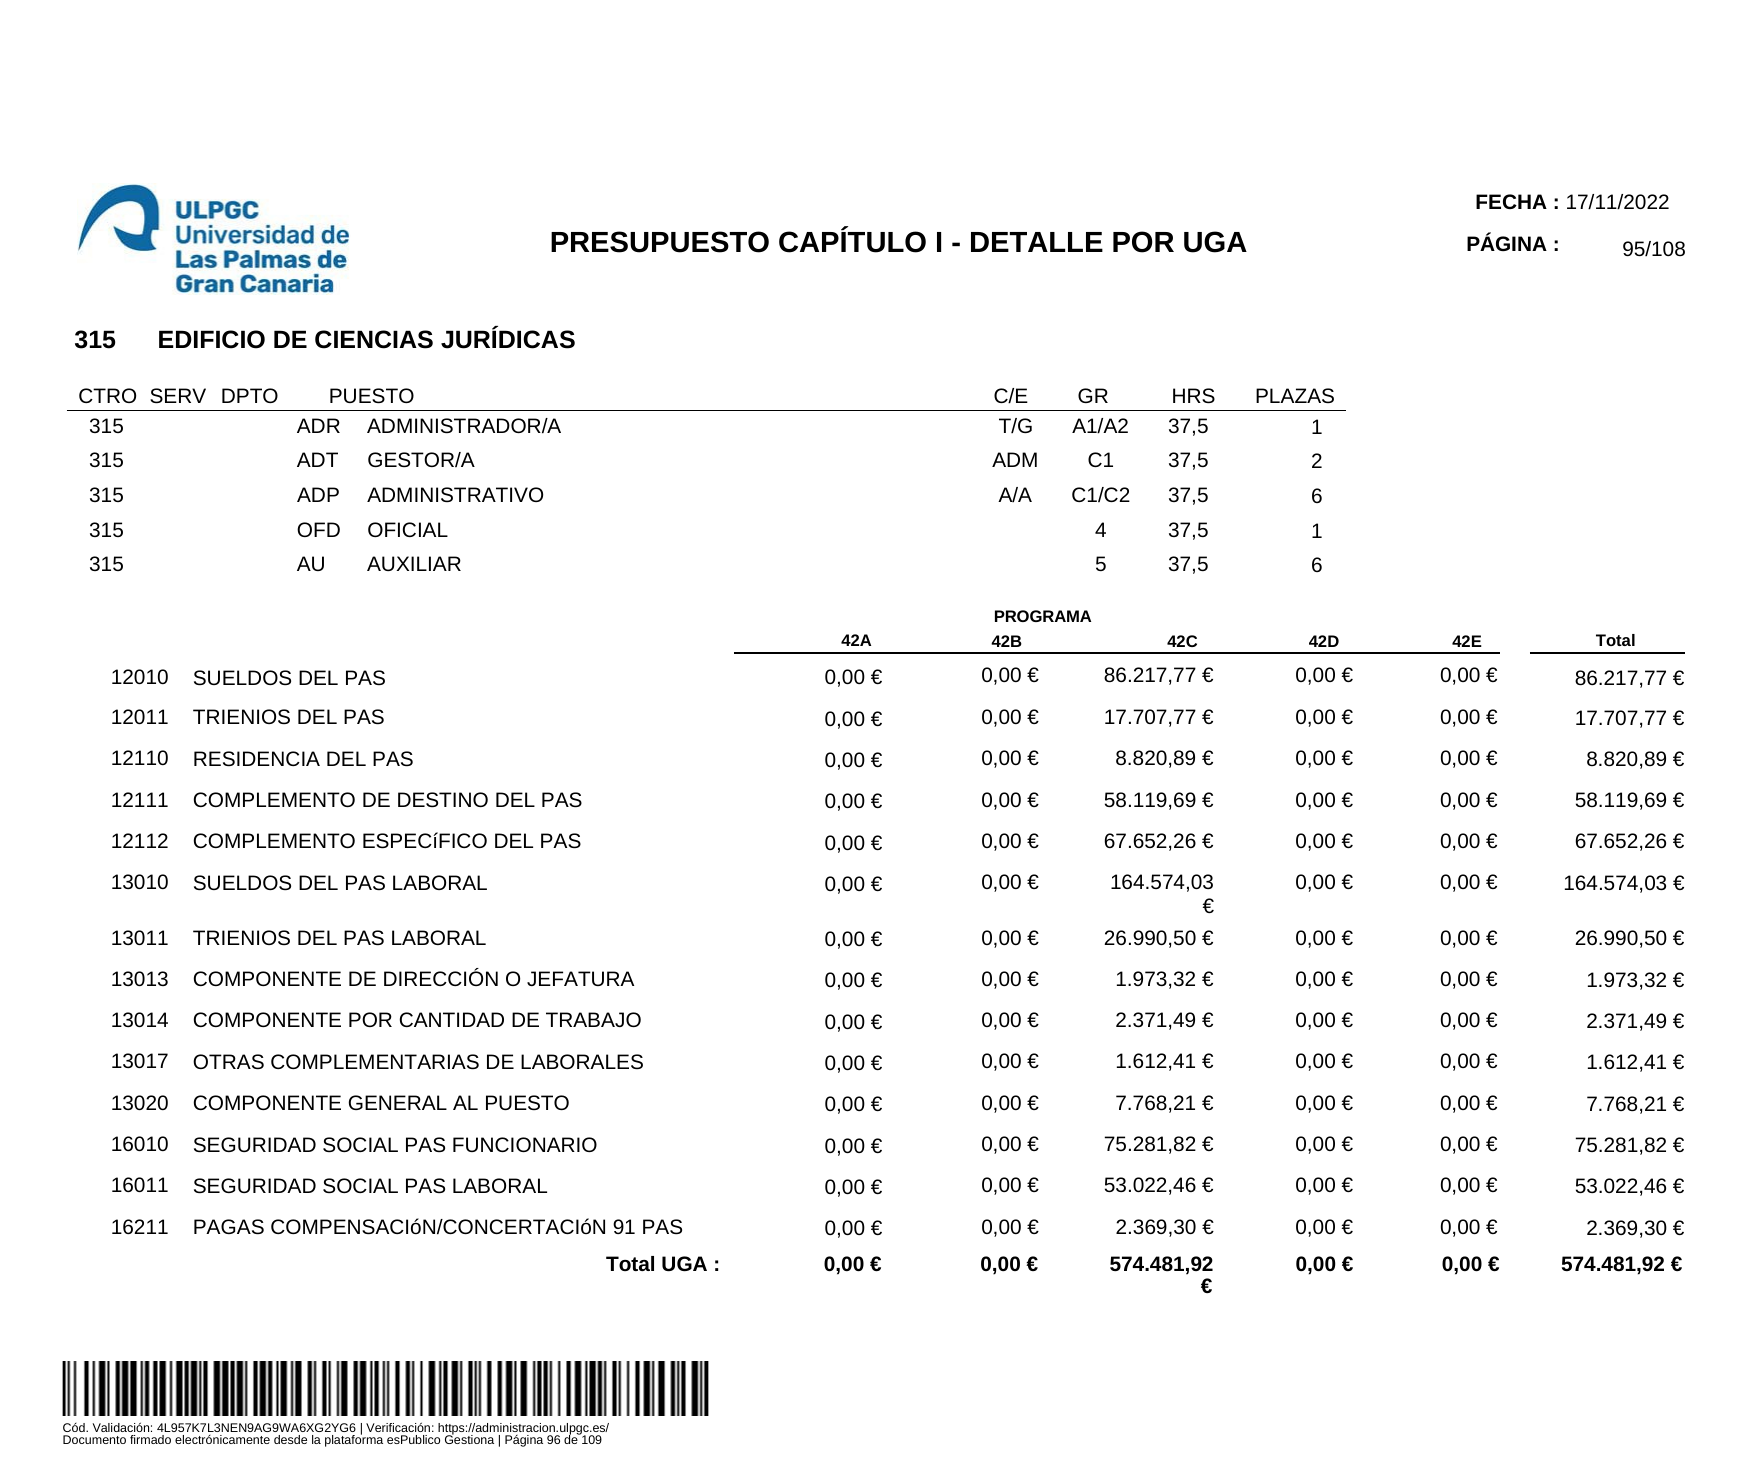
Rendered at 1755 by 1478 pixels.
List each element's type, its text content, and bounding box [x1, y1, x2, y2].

table_cell 0,00 € [734, 1247, 931, 1298]
table_cell 1.973,32 € [1093, 959, 1254, 1001]
table_cell 0,00 € [1255, 1207, 1397, 1247]
table_header PLAZAS [1235, 387, 1346, 410]
table_cell 0,00 € [1255, 1125, 1397, 1166]
table_cell 0,00 € [1255, 959, 1397, 1001]
table_cell 0,00 € [1397, 1207, 1500, 1247]
table_cell 0,00 € [1255, 654, 1397, 697]
table_cell 0,00 € [1255, 780, 1397, 821]
table_cell 0,00 € [1255, 821, 1397, 862]
table_cell 5 [1054, 549, 1149, 579]
table_cell 0,00 € [1397, 1001, 1500, 1042]
table_cell 13010 [105, 863, 180, 918]
table_cell 0,00 € [734, 780, 931, 821]
table_cell [1500, 1125, 1530, 1166]
table_header PUESTO [288, 387, 776, 410]
table_cell [1500, 959, 1530, 1001]
table_cell [143, 513, 213, 549]
table_cell 0,00 € [734, 739, 931, 780]
table_cell 0,00 € [1255, 1166, 1397, 1207]
table_cell COMPONENTE POR CANTIDAD DE TRABAJO [180, 1001, 734, 1042]
table_cell COMPLEMENTO DE DESTINO DEL PAS [180, 780, 734, 821]
table_cell [105, 1247, 180, 1298]
table_cell [1500, 863, 1530, 918]
table_cell 0,00 € [1397, 918, 1500, 959]
table_cell SUELDOS DEL PAS LABORAL [180, 863, 734, 918]
table_cell 0,00 € [931, 959, 1092, 1001]
table_cell 42A [734, 629, 931, 652]
table_cell 37,5 [1149, 549, 1235, 579]
table_cell 86.217,77 € [1530, 654, 1685, 697]
table_cell [213, 513, 287, 549]
table_cell 0,00 € [931, 1207, 1092, 1247]
table_cell 42C [1093, 629, 1254, 652]
table_cell 13020 [105, 1083, 180, 1124]
table_cell [213, 443, 287, 478]
table_cell 16011 [105, 1166, 180, 1207]
table_cell 86.217,77 € [1093, 654, 1254, 697]
table_cell 1.973,32 € [1530, 959, 1685, 1001]
table_cell 75.281,82 € [1530, 1125, 1685, 1166]
table_cell 6 [1235, 549, 1346, 579]
table_cell 0,00 € [931, 739, 1092, 780]
table_cell 58.119,69 € [1093, 780, 1254, 821]
table_cell 0,00 € [1397, 739, 1500, 780]
table_cell 0,00 € [734, 1083, 931, 1124]
table_cell [1500, 918, 1530, 959]
table_cell [213, 478, 287, 513]
table_cell 26.990,50 € [1530, 918, 1685, 959]
table_cell 315 [67, 549, 143, 579]
table_cell 2.369,30 € [1093, 1207, 1254, 1247]
table_cell 13013 [105, 959, 180, 1001]
table_cell [143, 443, 213, 478]
table_cell 574.481,92 € [1093, 1247, 1254, 1298]
table_cell 1 [1235, 411, 1346, 443]
table_cell [1500, 1083, 1530, 1124]
table_cell 8.820,89 € [1530, 739, 1685, 780]
table_cell OFD OFICIAL [288, 513, 776, 549]
table_cell [1500, 739, 1530, 780]
table_cell [213, 549, 287, 579]
table_cell 1.612,41 € [1093, 1042, 1254, 1083]
table_cell 12111 [105, 780, 180, 821]
table_cell [1500, 652, 1530, 697]
table_cell 26.990,50 € [1093, 918, 1254, 959]
table_header DPTO [213, 387, 287, 410]
table_cell [776, 549, 1054, 579]
table_cell 0,00 € [734, 697, 931, 738]
table_cell C1 [1054, 443, 1149, 478]
table_cell 315 [67, 411, 143, 443]
table_header [734, 608, 931, 629]
table_cell 0,00 € [1255, 1042, 1397, 1083]
table_cell 13017 [105, 1042, 180, 1083]
table_cell 4 [1054, 513, 1149, 549]
table_cell 0,00 € [931, 1001, 1092, 1042]
table_cell Total [1530, 629, 1685, 652]
table_header [105, 608, 734, 652]
table_cell 0,00 € [931, 1083, 1092, 1124]
table_cell 0,00 € [734, 918, 931, 959]
table_cell 37,5 [1149, 443, 1235, 478]
table_cell 0,00 € [1255, 1083, 1397, 1124]
table_cell 164.574,03 € [1093, 863, 1254, 918]
table_cell 0,00 € [1397, 697, 1500, 738]
table_cell 0,00 € [1397, 780, 1500, 821]
table_header PROGRAMA [931, 608, 1092, 629]
table_cell 0,00 € [734, 821, 931, 862]
table_cell ADP ADMINISTRATIVO [288, 478, 776, 513]
table_cell 574.481,92 € [1530, 1247, 1685, 1298]
table_cell 2.371,49 € [1093, 1001, 1254, 1042]
table_cell OTRAS COMPLEMENTARIAS DE LABORALES [180, 1042, 734, 1083]
table_header [1093, 608, 1685, 629]
table_cell 2.369,30 € [1530, 1207, 1685, 1247]
table_cell TRIENIOS DEL PAS [180, 697, 734, 738]
table_cell 1 [1235, 513, 1346, 549]
table_cell 6 [1235, 478, 1346, 513]
table_cell RESIDENCIA DEL PAS [180, 739, 734, 780]
table_cell 0,00 € [1397, 863, 1500, 918]
table_cell 0,00 € [734, 1001, 931, 1042]
table_cell 0,00 € [1397, 1166, 1500, 1207]
table_cell 0,00 € [1397, 1042, 1500, 1083]
table_cell AU AUXILIAR [288, 549, 776, 579]
table_cell 0,00 € [734, 654, 931, 697]
table_cell 0,00 € [931, 1247, 1092, 1298]
table_cell 42E [1397, 629, 1500, 652]
table_cell [1500, 1207, 1530, 1247]
table_cell 315 [67, 513, 143, 549]
table_cell 13011 [105, 918, 180, 959]
table_cell [1500, 697, 1530, 738]
table_cell COMPONENTE DE DIRECCIÓN O JEFATURA [180, 959, 734, 1001]
table_cell COMPLEMENTO ESPECíFICO DEL PAS [180, 821, 734, 862]
table_cell ADR ADMINISTRADOR/A [288, 411, 776, 443]
table_cell [213, 411, 287, 443]
table_cell 0,00 € [1397, 821, 1500, 862]
table_cell 0,00 € [1397, 654, 1500, 697]
table_cell 58.119,69 € [1530, 780, 1685, 821]
table_cell 315 [67, 443, 143, 478]
table_cell 0,00 € [1255, 1247, 1397, 1298]
table_cell T/G [776, 411, 1054, 443]
table_cell 12010 [105, 652, 180, 697]
table_cell [1500, 1247, 1530, 1298]
table_cell 2.371,49 € [1530, 1001, 1685, 1042]
text 315 EDIFICIO DE CIENCIAS JURÍDICAS [74, 325, 1698, 354]
table_header GR [1054, 387, 1149, 410]
table_cell 315 [67, 478, 143, 513]
table_cell 0,00 € [734, 1166, 931, 1207]
table_cell 0,00 € [931, 821, 1092, 862]
table_cell 0,00 € [734, 863, 931, 918]
table_cell [776, 513, 1054, 549]
table_cell 7.768,21 € [1530, 1083, 1685, 1124]
table_cell 0,00 € [1255, 863, 1397, 918]
table_cell 16010 [105, 1125, 180, 1166]
table_cell 53.022,46 € [1093, 1166, 1254, 1207]
table_cell PAGAS COMPENSACIóN/CONCERTACIóN 91 PAS [180, 1207, 734, 1247]
table_cell 53.022,46 € [1530, 1166, 1685, 1207]
table_cell 0,00 € [931, 1042, 1092, 1083]
table_cell ADT GESTOR/A [288, 443, 776, 478]
table_header SERV [143, 387, 213, 410]
table_cell 12110 [105, 739, 180, 780]
table_cell A/A [776, 478, 1054, 513]
table_cell [1500, 1001, 1530, 1042]
table_cell 75.281,82 € [1093, 1125, 1254, 1166]
table_cell 12112 [105, 821, 180, 862]
table_cell SEGURIDAD SOCIAL PAS FUNCIONARIO [180, 1125, 734, 1166]
table_cell Total UGA : [180, 1247, 734, 1298]
table_cell 0,00 € [1397, 1125, 1500, 1166]
table_cell 37,5 [1149, 513, 1235, 549]
table_cell 0,00 € [931, 1125, 1092, 1166]
table_cell 0,00 € [734, 1207, 931, 1247]
table_cell 67.652,26 € [1093, 821, 1254, 862]
table_cell COMPONENTE GENERAL AL PUESTO [180, 1083, 734, 1124]
table_cell [143, 478, 213, 513]
table_cell SEGURIDAD SOCIAL PAS LABORAL [180, 1166, 734, 1207]
table_cell ADM [776, 443, 1054, 478]
table_cell TRIENIOS DEL PAS LABORAL [180, 918, 734, 959]
table_cell 0,00 € [931, 863, 1092, 918]
table_cell 42B [931, 629, 1092, 652]
table_cell 12011 [105, 697, 180, 738]
table_cell 0,00 € [734, 1125, 931, 1166]
table_cell [1500, 1166, 1530, 1207]
table_cell [1500, 821, 1530, 862]
table_cell A1/A2 [1054, 411, 1149, 443]
table_header HRS [1149, 387, 1235, 410]
table_cell 37,5 [1149, 411, 1235, 443]
table_cell 16211 [105, 1207, 180, 1247]
table_cell 0,00 € [734, 959, 931, 1001]
table_cell 0,00 € [931, 780, 1092, 821]
table_cell [1500, 780, 1530, 821]
table_cell 1.612,41 € [1530, 1042, 1685, 1083]
table_header CTRO [67, 387, 143, 410]
table_cell 0,00 € [1397, 959, 1500, 1001]
table_cell 0,00 € [1397, 1083, 1500, 1124]
table_cell 0,00 € [1255, 1001, 1397, 1042]
table_cell SUELDOS DEL PAS [180, 652, 734, 697]
table_cell 0,00 € [1255, 739, 1397, 780]
table_cell 164.574,03 € [1530, 863, 1685, 918]
table_cell 0,00 € [734, 1042, 931, 1083]
table_cell C1/C2 [1054, 478, 1149, 513]
table_cell [143, 411, 213, 443]
table_cell [1500, 1042, 1530, 1083]
table_cell 37,5 [1149, 478, 1235, 513]
table_cell 0,00 € [1255, 697, 1397, 738]
table_cell 0,00 € [931, 654, 1092, 697]
table_header C/E [776, 387, 1054, 410]
table_cell 0,00 € [931, 1166, 1092, 1207]
table_cell 7.768,21 € [1093, 1083, 1254, 1124]
table_cell 67.652,26 € [1530, 821, 1685, 862]
table_cell 17.707,77 € [1530, 697, 1685, 738]
table_cell 8.820,89 € [1093, 739, 1254, 780]
table_cell 0,00 € [1397, 1247, 1500, 1298]
table_cell 0,00 € [1255, 918, 1397, 959]
table_cell 42D [1255, 629, 1397, 652]
table_cell 17.707,77 € [1093, 697, 1254, 738]
table_cell 0,00 € [931, 697, 1092, 738]
table_cell 13014 [105, 1001, 180, 1042]
table_cell [1500, 629, 1530, 652]
table_cell [143, 549, 213, 579]
table_cell 2 [1235, 443, 1346, 478]
table_cell 0,00 € [931, 918, 1092, 959]
